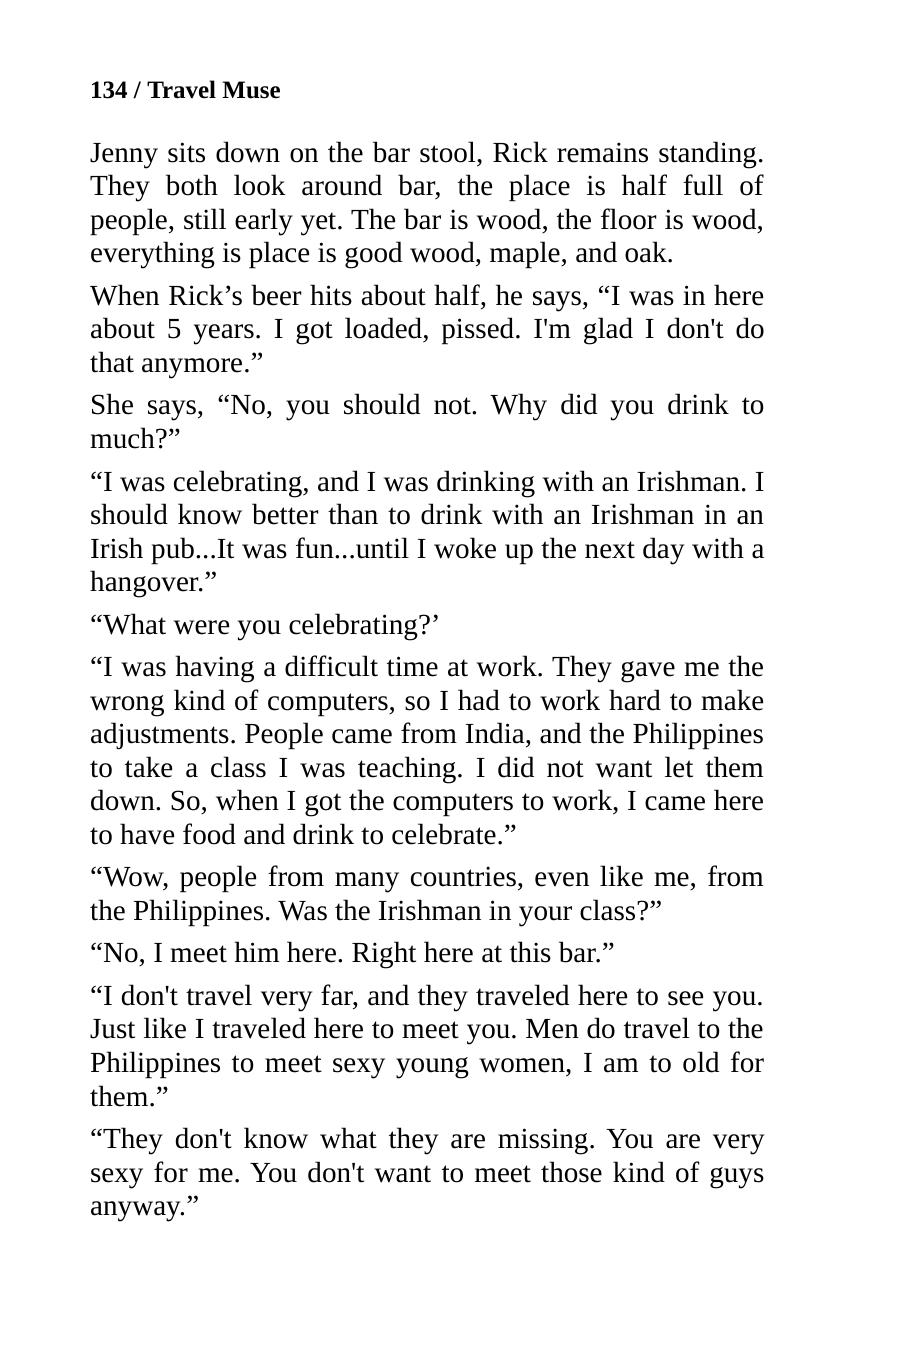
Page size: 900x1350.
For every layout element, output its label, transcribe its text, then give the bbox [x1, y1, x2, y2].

text Jenny sits down on the bar stool, Rick remains standing. They both look around bar, the place is half full of people, still early yet. The bar is wood, the floor is wood, everything is place is good wood, maple, and oak. [90, 135, 765, 269]
text “What were you celebrating?’ [90, 607, 765, 640]
text “They don't know what they are missing. You are very sexy for me. You don't want to meet those kind of guys anyway.” [90, 1121, 765, 1222]
text She says, “No, you should not. Why did you drink to much?” [90, 388, 765, 455]
text “I don't travel very far, and they traveled here to see you. Just like I traveled here to meet you. Men do travel to the Philippines to meet sexy young women, I am to old for them.” [90, 978, 765, 1112]
text “Wow, people from many countries, even like me, from the Philippines. Was the Irishman in your class?” [90, 859, 765, 927]
text “No, I meet him here. Right here at this bar.” [90, 936, 765, 969]
text When Rick’s beer hits about half, he says, “I was in here about 5 years. I got loaded, pissed. I'm glad I don't do that anymore.” [90, 278, 765, 379]
text “I was having a difficult time at work. They gave me the wrong kind of computers, so I had to work hard to make adjustments. People came from India, and the Philippines to take a class I was teaching. I did not want let them down. So, when I got the computers to work, I came here to have food and drink to celebrate.” [90, 649, 765, 851]
text “I was celebrating, and I was drinking with an Irishman. I should know better than to drink with an Irishman in an Irish pub...It was fun...until I woke up the next day with a hangover.” [90, 464, 765, 598]
